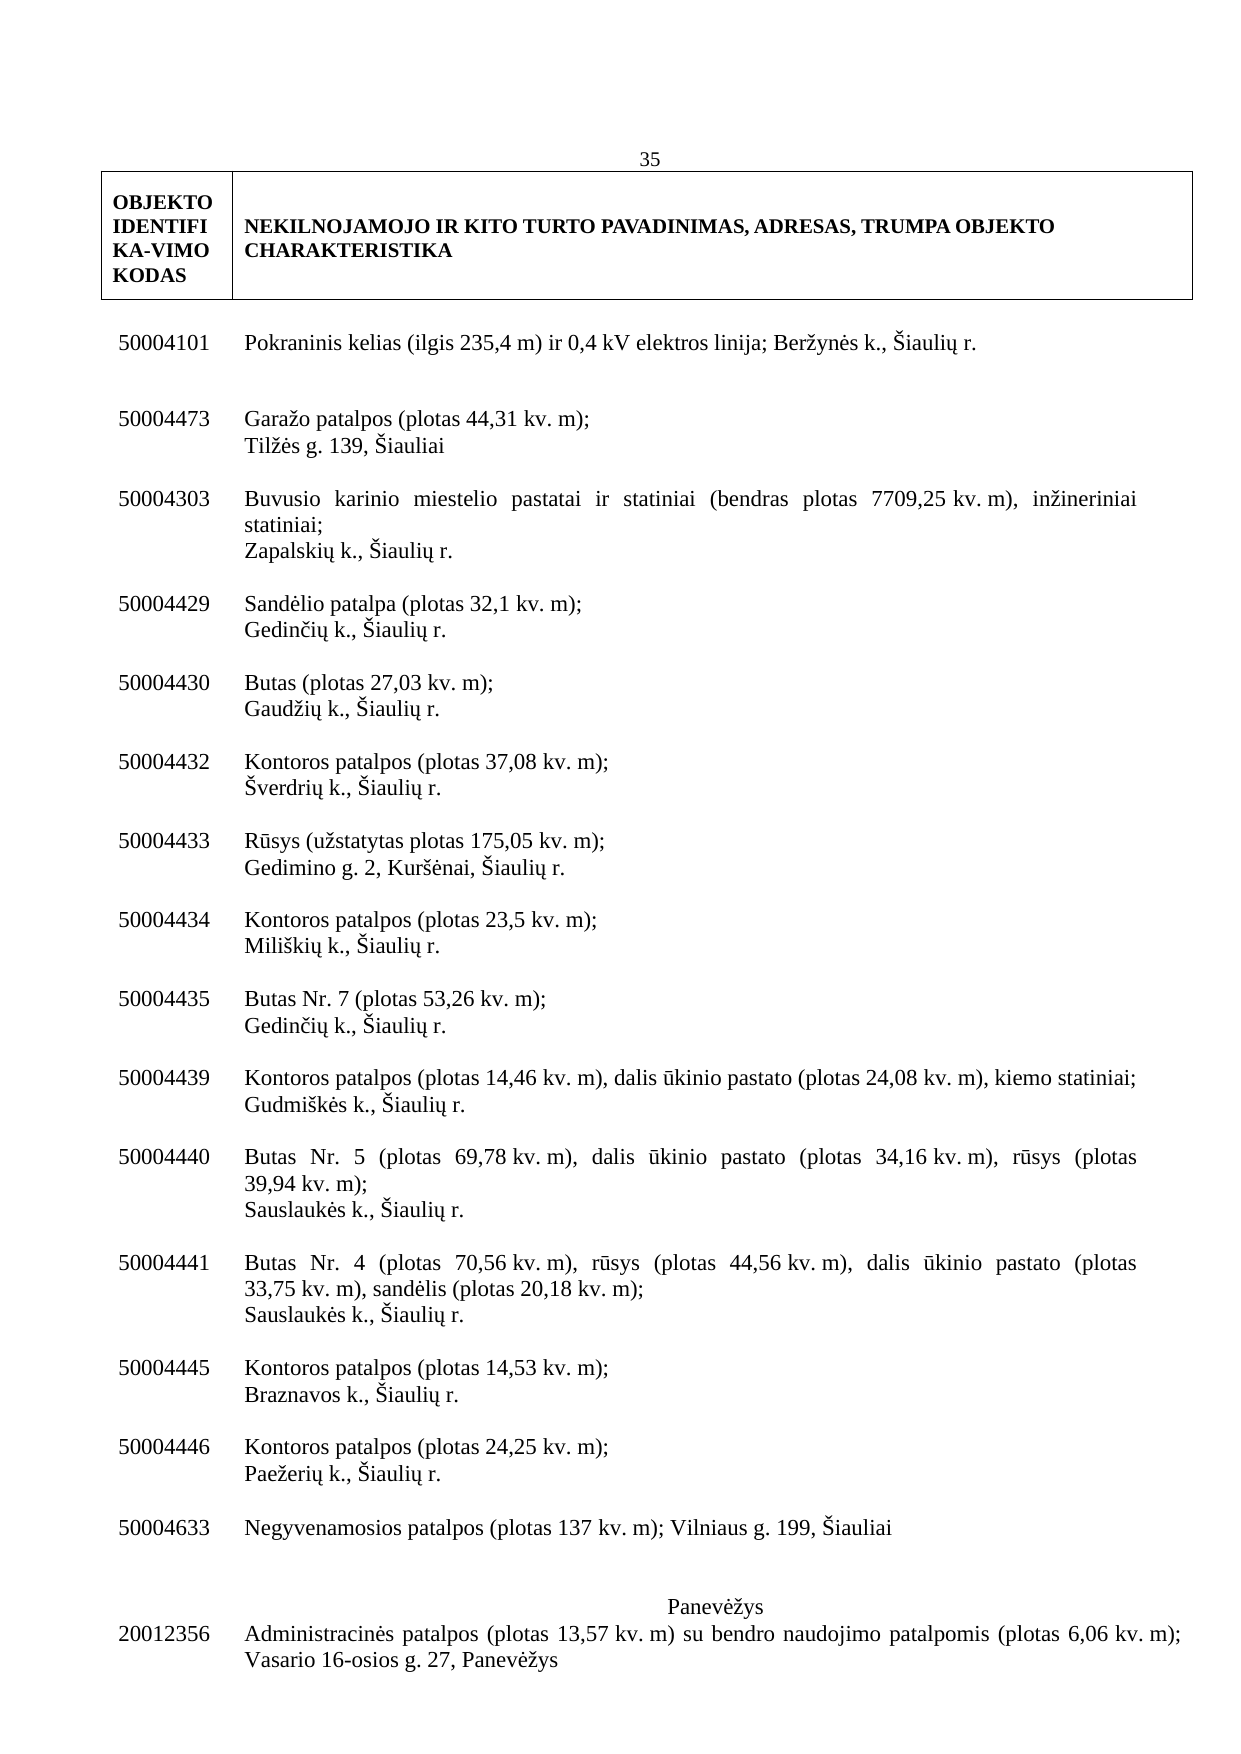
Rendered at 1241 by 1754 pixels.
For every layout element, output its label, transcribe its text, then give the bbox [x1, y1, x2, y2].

table_cell [101, 880, 1198, 906]
table_cell [101, 1117, 1198, 1143]
table_cell 50004440 [101, 1144, 233, 1222]
table_cell [1148, 827, 1192, 880]
table_cell Kontoros patalpos (plotas 37,08 kv. m); Šverdrių k., Šiaulių r. [233, 748, 1148, 801]
table_cell [101, 1593, 233, 1619]
table_cell [1148, 748, 1192, 801]
table_cell 50004432 [101, 748, 233, 801]
table_cell [101, 722, 1198, 748]
table_cell Garažo patalpos (plotas 44,31 kv. m); Tilžės g. 139, Šiauliai [233, 406, 1148, 458]
table_cell [1148, 669, 1192, 722]
table_cell [101, 1407, 1198, 1433]
table_cell Kontoros patalpos (plotas 23,5 kv. m); Miliškių k., Šiaulių r. [233, 906, 1148, 959]
table_cell [101, 564, 1198, 590]
table_cell [1193, 1064, 1198, 1117]
table_cell [101, 1488, 1198, 1514]
table_cell [1193, 329, 1198, 379]
table_cell [1193, 1515, 1198, 1565]
table_cell Buvusio karinio miestelio pastatai ir statiniai (bendras plotas 7709,25 kv. m), inžineriniai statiniai; Zapalskių k., Šiaulių r. [233, 485, 1148, 564]
table_cell [1148, 1354, 1192, 1407]
table_cell [1193, 1144, 1198, 1222]
table_cell [1148, 406, 1192, 458]
table_cell [1148, 906, 1192, 959]
table_cell [101, 1223, 1198, 1249]
table_cell 50004473 [101, 406, 233, 458]
table_cell Pokraninis kelias (ilgis 235,4 m) ir 0,4 kV elektros linija; Beržynės k., Šiaulių r. [233, 329, 1192, 379]
table_cell 50004439 [101, 1064, 233, 1117]
table_cell [1148, 590, 1192, 643]
table_cell [1193, 406, 1198, 458]
table_cell [101, 801, 1198, 827]
table_cell Butas Nr. 5 (plotas 69,78 kv. m), dalis ūkinio pastato (plotas 34,16 kv. m), rūsys (plotas 39,94 kv. m); Sauslaukės k., Šiaulių r. [233, 1144, 1148, 1222]
table_cell [1193, 748, 1198, 801]
table_cell Kontoros patalpos (plotas 14,46 kv. m), dalis ūkinio pastato (plotas 24,08 kv. m), kiemo statiniai; Gudmiškės k., Šiaulių r. [233, 1064, 1148, 1117]
table_cell [1193, 906, 1198, 959]
table_cell Sandėlio patalpa (plotas 32,1 kv. m); Gedinčių k., Šiaulių r. [233, 590, 1148, 643]
table_cell Administracinės patalpos (plotas 13,57 kv. m) su bendro naudojimo patalpomis (plotas 6,06 kv. m); Vasario 16-osios g. 27, Panevėžys [233, 1620, 1192, 1672]
table_cell 50004433 [101, 827, 233, 880]
table_cell 50004435 [101, 985, 233, 1038]
table_cell [101, 1565, 1198, 1591]
table_cell [1193, 1249, 1198, 1328]
table_cell [1193, 485, 1198, 564]
table_cell [1193, 827, 1198, 880]
table_cell 20012356 [101, 1620, 233, 1672]
table_cell Kontoros patalpos (plotas 24,25 kv. m); Paežerių k., Šiaulių r. [233, 1433, 1148, 1486]
table_cell [101, 379, 1198, 406]
table_cell Butas Nr. 7 (plotas 53,26 kv. m); Gedinčių k., Šiaulių r. [233, 985, 1148, 1038]
table_cell [101, 458, 1198, 484]
table_cell [1148, 485, 1192, 564]
table_cell 50004430 [101, 669, 233, 722]
table_cell [1148, 1064, 1192, 1117]
table_cell [1148, 1144, 1192, 1222]
table_cell [101, 303, 1198, 329]
table_cell [101, 959, 1198, 985]
table_cell Butas Nr. 4 (plotas 70,56 kv. m), rūsys (plotas 44,56 kv. m), dalis ūkinio pastato (plotas 33,75 kv. m), sandėlis (plotas 20,18 kv. m); Sauslaukės k., Šiaulių r. [233, 1249, 1148, 1328]
table_cell Rūsys (užstatytas plotas 175,05 kv. m); Gedimino g. 2, Kuršėnai, Šiaulių r. [233, 827, 1148, 880]
table_cell [1148, 985, 1192, 1038]
table_cell [1148, 1515, 1192, 1565]
table_cell [1193, 669, 1198, 722]
table_cell 50004446 [101, 1433, 233, 1486]
table_cell [1193, 985, 1198, 1038]
table_cell 50004434 [101, 906, 233, 959]
table_cell [1193, 1620, 1198, 1672]
table_cell [101, 643, 1198, 669]
table_cell 50004303 [101, 485, 233, 564]
table_cell [1193, 590, 1198, 643]
table_cell [101, 1328, 1198, 1354]
table_cell Butas (plotas 27,03 kv. m); Gaudžių k., Šiaulių r. [233, 669, 1148, 722]
table_cell Panevėžys [233, 1593, 1198, 1619]
table_cell [101, 1672, 1198, 1699]
table_cell 50004101 [101, 329, 233, 379]
table_cell [101, 1038, 1198, 1064]
table_cell 50004633 [101, 1515, 233, 1565]
table_cell Negyvenamosios patalpos (plotas 137 kv. m); Vilniaus g. 199, Šiauliai [233, 1515, 1148, 1565]
table_cell 50004441 [101, 1249, 233, 1328]
table_cell [1148, 1433, 1192, 1486]
table_cell Kontoros patalpos (plotas 14,53 kv. m); Braznavos k., Šiaulių r. [233, 1354, 1148, 1407]
table_cell 50004445 [101, 1354, 233, 1407]
table_cell [1193, 1354, 1198, 1407]
table_cell 50004429 [101, 590, 233, 643]
table_cell [1148, 1249, 1192, 1328]
table_cell [1193, 1433, 1198, 1486]
